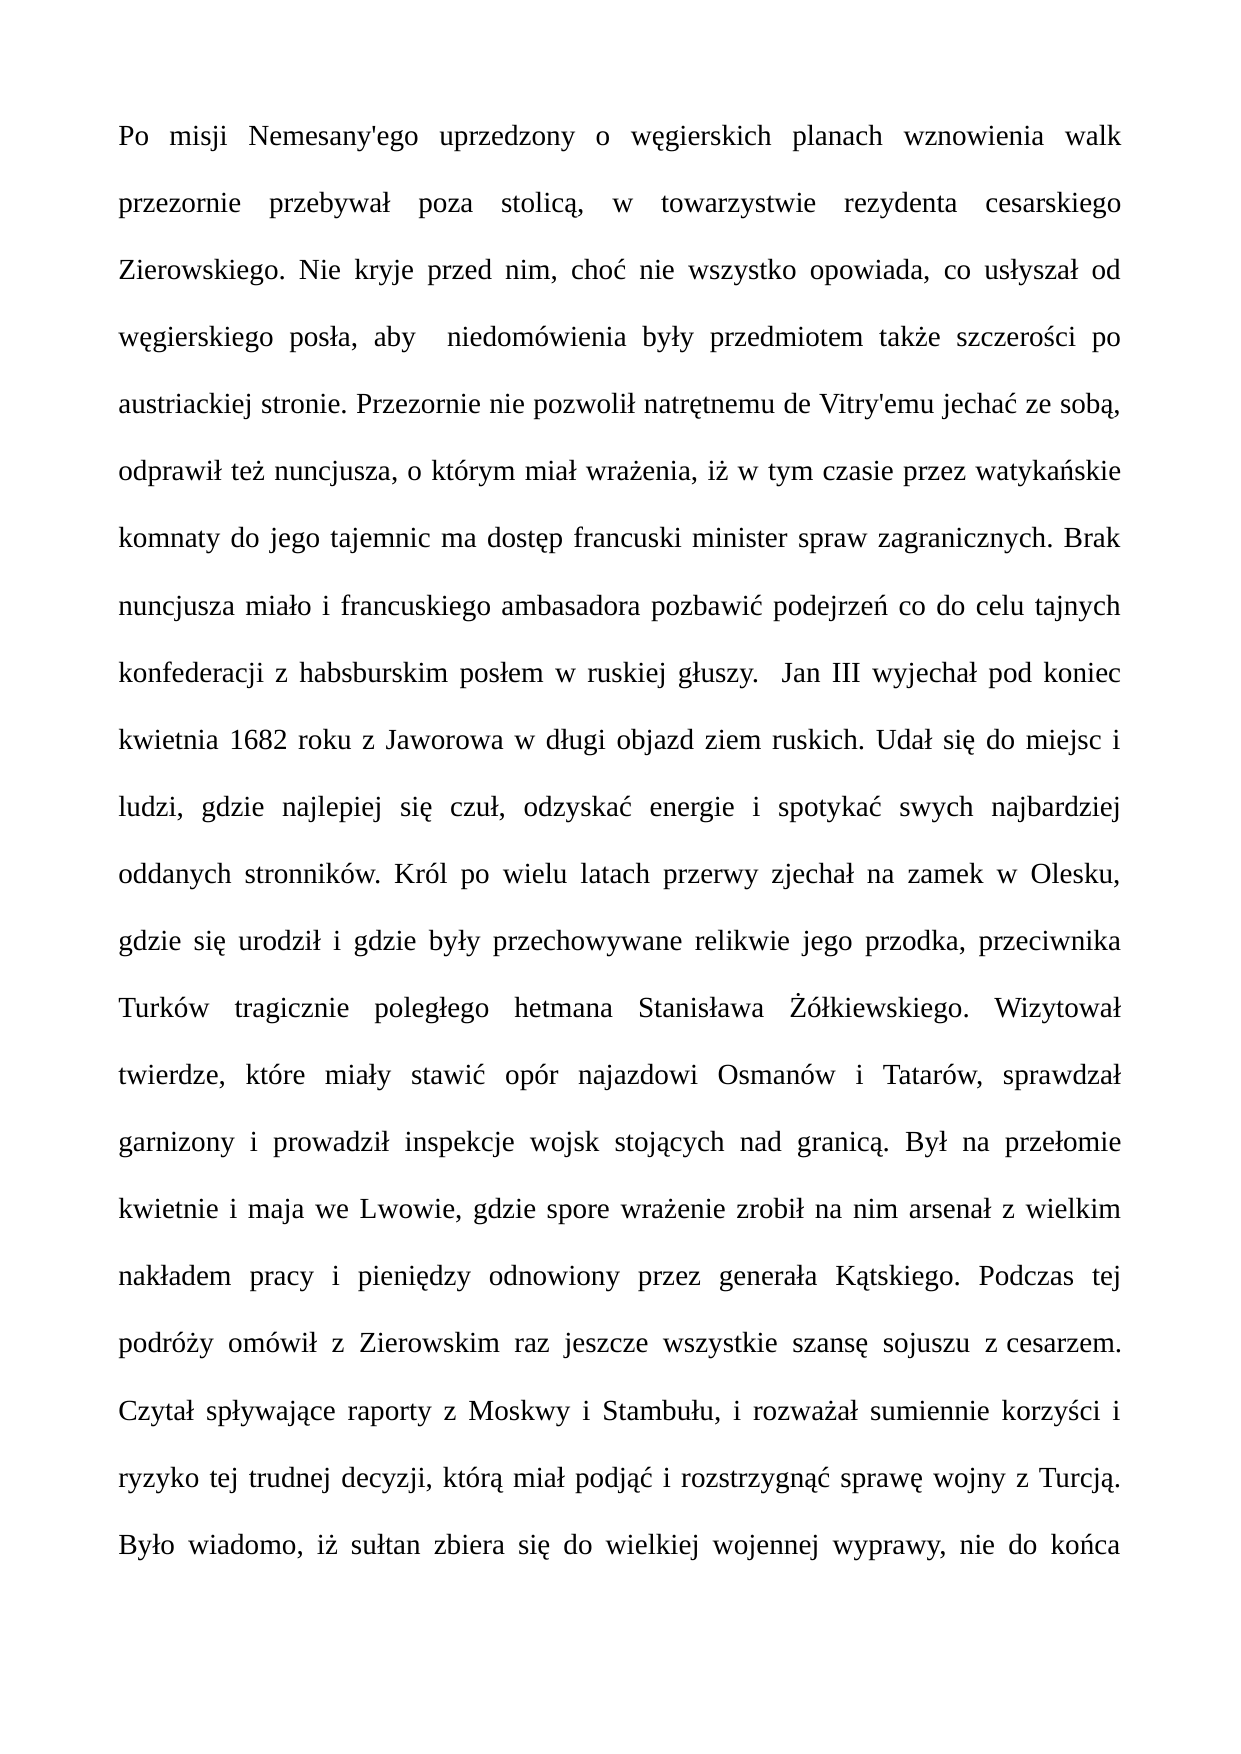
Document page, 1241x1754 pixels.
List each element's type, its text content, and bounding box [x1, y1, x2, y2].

text Po misji Nemesany'ego uprzedzony o węgierskich planach wznowienia walk przezornie przebywał poza stolicą, w towarzystwie rezydenta cesarskiego Zierowskiego. Nie kryje przed nim, choć nie wszystko opowiada, co usłyszał od węgierskiego posła, aby niedomówienia były przedmiotem także szczerości po austriackiej stronie. Przezornie nie pozwolił natrętnemu de Vitry'emu jechać ze sobą, odprawił też nuncjusza, o którym miał wrażenia, iż w tym czasie przez watykańskie komnaty do jego tajemnic ma dostęp francuski minister spraw zagranicznych. Brak nuncjusza miało i francuskiego ambasadora pozbawić podejrzeń co do celu tajnych konfederacji z habsburskim posłem w ruskiej głuszy. Jan III wyjechał pod koniec kwietnia 1682 roku z Jaworowa w długi objazd ziem ruskich. Udał się do miejsc i ludzi, gdzie najlepiej się czuł, odzyskać energie i spotykać swych najbardziej oddanych stronników. Król po wielu latach przerwy zjechał na zamek w Olesku, gdzie się urodził i gdzie były przechowywane relikwie jego przodka, przeciwnika Turków tragicznie poległego hetmana Stanisława Żółkiewskiego. Wizytował twierdze, które miały stawić opór najazdowi Osmanów i Tatarów, sprawdzał garnizony i prowadził inspekcje wojsk stojących nad granicą. Był na przełomie kwietnie i maja we Lwowie, gdzie spore wrażenie zrobił na nim arsenał z wielkim nakładem pracy i pieniędzy odnowiony przez generała Kątskiego. Podczas tej podróży omówił z Zierowskim raz jeszcze wszystkie szansę sojuszu z cesarzem. Czytał spływające raporty z Moskwy i Stambułu, i rozważał sumiennie korzyści i ryzyko tej trudnej decyzji, którą miał podjąć i rozstrzygnąć sprawę wojny z Turcją. Było wiadomo, iż sułtan zbiera się do wielkiej wojennej wyprawy, nie do końca [118, 118, 1122, 1560]
